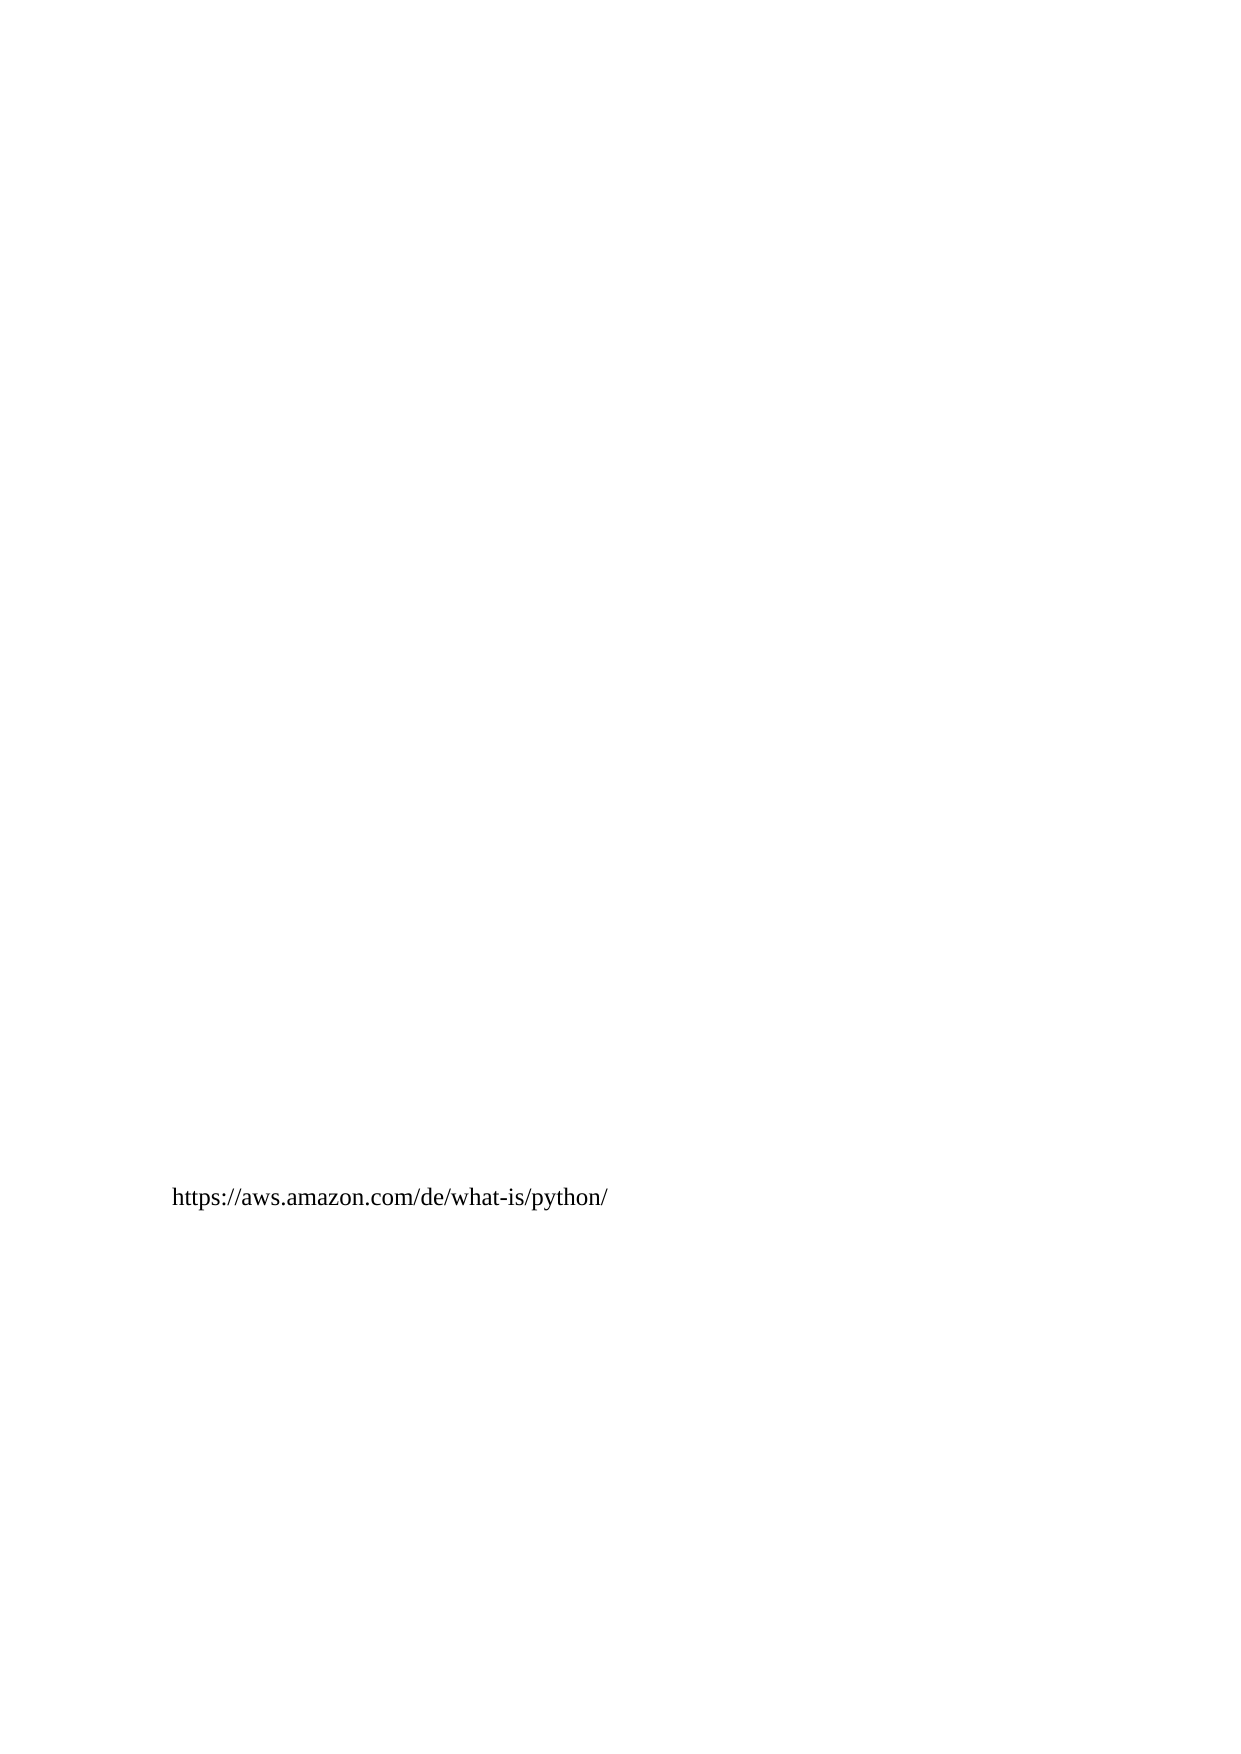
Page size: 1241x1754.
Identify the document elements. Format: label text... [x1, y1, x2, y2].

text https://aws.amazon.com/de/what-is/python/ [172, 1182, 1063, 1211]
